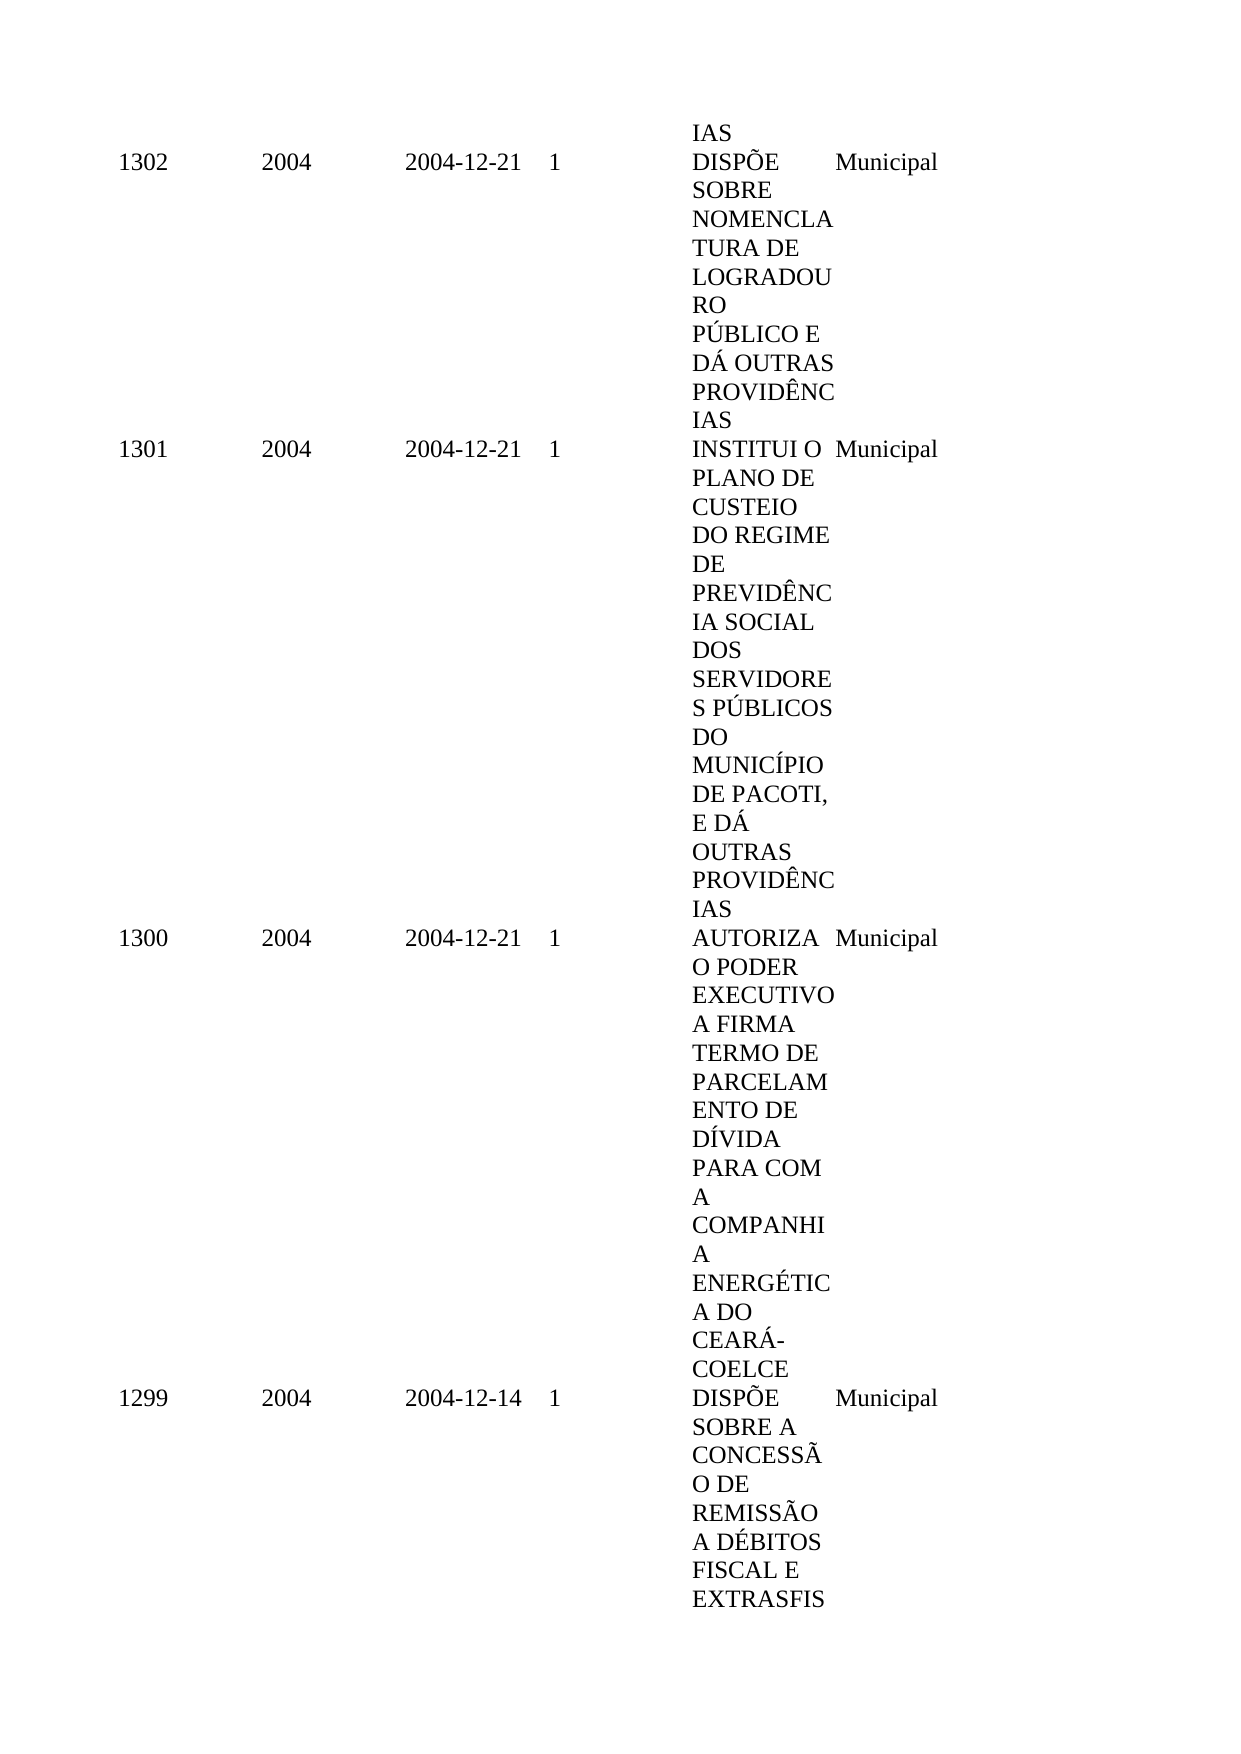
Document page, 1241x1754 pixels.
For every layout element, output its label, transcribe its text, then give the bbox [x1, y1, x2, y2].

table_cell INSTITUI O PLANO DE CUSTEIO DO REGIME DE PREVIDÊNCIA SOCIAL DOS SERVIDORES PÚBLICOS DO MUNICÍPIO DE PACOTI, E DÁ OUTRAS PROVIDÊNCIAS [692, 434, 835, 923]
table_cell 1302 [118, 147, 261, 434]
table_cell 1300 [118, 923, 261, 1383]
table_cell [118, 118, 261, 147]
table_cell 1 [548, 147, 692, 434]
table_cell [261, 118, 405, 147]
table_cell 1301 [118, 434, 261, 923]
table_cell DISPÕE SOBRE A CONCESSÃO DE REMISSÃO A DÉBITOS FISCAL E EXTRASFIS [692, 1383, 835, 1613]
table_cell Municipal [835, 1383, 979, 1613]
table_cell AUTORIZA O PODER EXECUTIVO A FIRMA TERMO DE PARCELAMENTO DE DÍVIDA PARA COM A COMPANHIA ENERGÉTICA DO CEARÁ- COELCE [692, 923, 835, 1383]
table_cell 1299 [118, 1383, 261, 1613]
table_cell [979, 147, 1122, 434]
table_cell [548, 118, 692, 147]
table_cell DISPÕE SOBRE NOMENCLATURA DE LOGRADOURO PÚBLICO E DÁ OUTRAS PROVIDÊNCIAS [692, 147, 835, 434]
table_cell 1 [548, 434, 692, 923]
table_cell IAS [692, 118, 835, 147]
table_cell [979, 923, 1122, 1383]
table_cell Municipal [835, 147, 979, 434]
table_cell Municipal [835, 434, 979, 923]
table_cell [979, 118, 1122, 147]
table_cell 2004-12-21 [405, 434, 548, 923]
table_cell [835, 118, 979, 147]
table_cell 2004 [261, 147, 405, 434]
table_cell 1 [548, 923, 692, 1383]
table_cell 2004 [261, 1383, 405, 1613]
table_cell 2004 [261, 434, 405, 923]
table_cell [405, 118, 548, 147]
table_cell Municipal [835, 923, 979, 1383]
table_cell 2004-12-14 [405, 1383, 548, 1613]
table_cell [979, 434, 1122, 923]
table_cell 1 [548, 1383, 692, 1613]
table_cell [979, 1383, 1122, 1613]
table_cell 2004 [261, 923, 405, 1383]
table_cell 2004-12-21 [405, 147, 548, 434]
table_cell 2004-12-21 [405, 923, 548, 1383]
